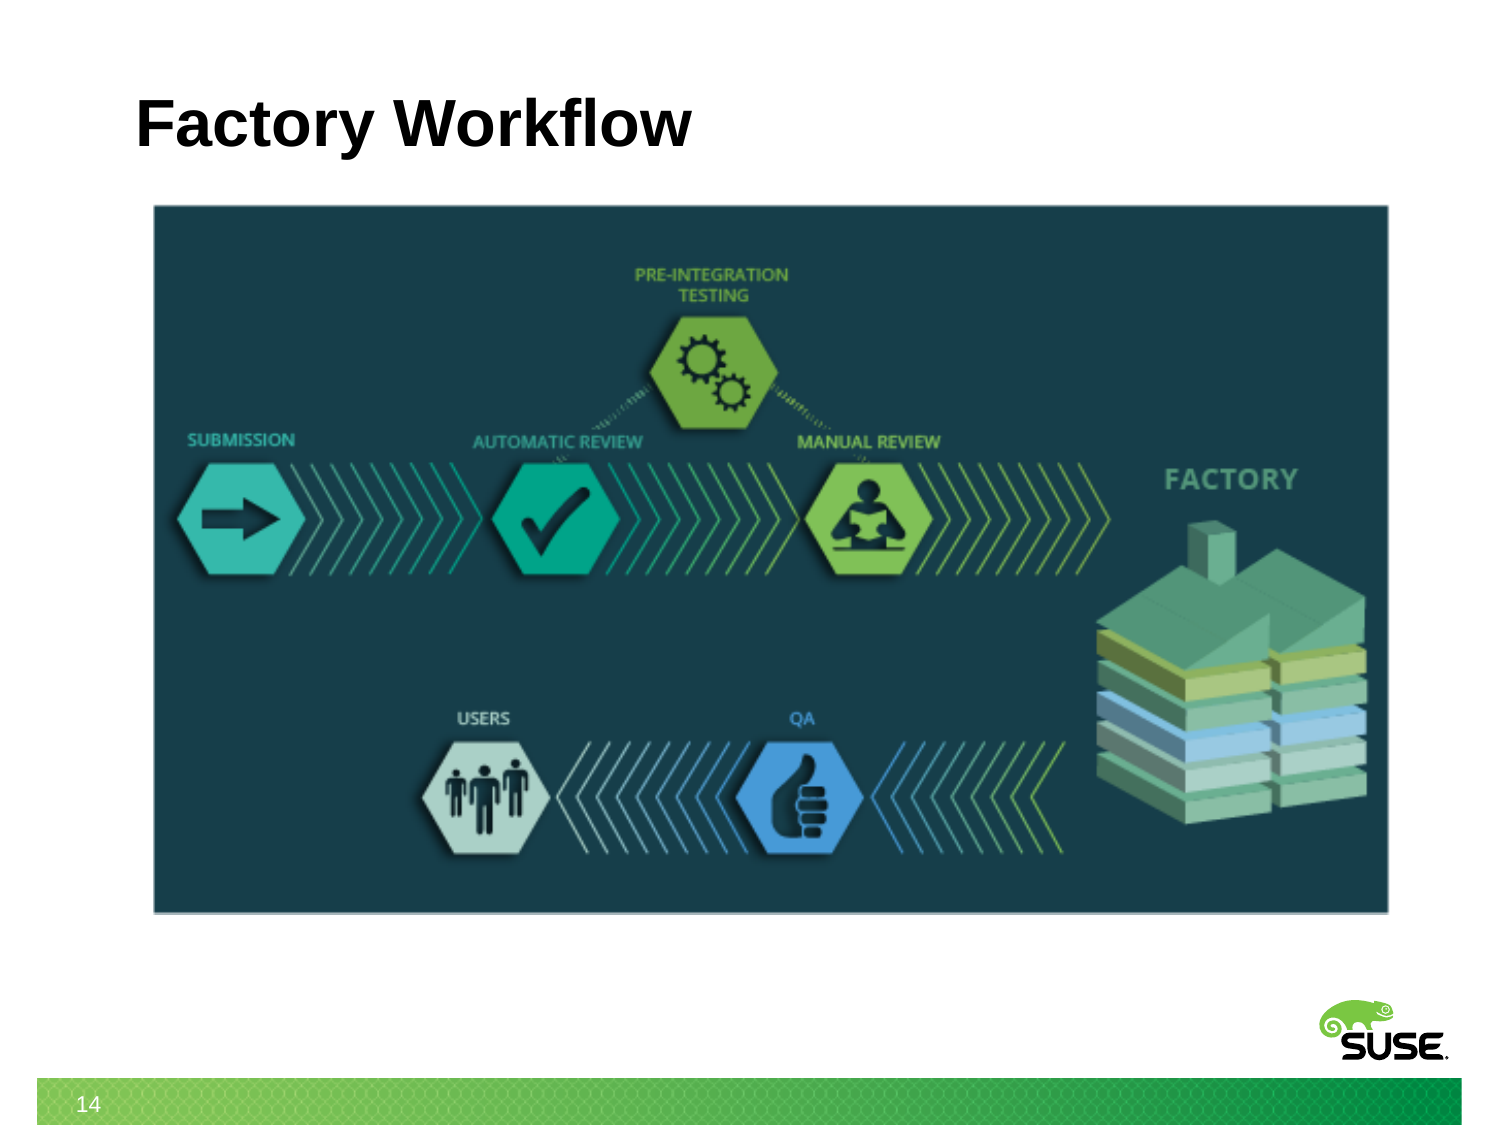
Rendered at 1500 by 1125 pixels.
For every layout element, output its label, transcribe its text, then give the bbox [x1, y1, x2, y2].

picture [153, 203, 1392, 916]
title Factory Workflow [135, 41, 1372, 204]
picture [37, 1078, 1462, 1125]
